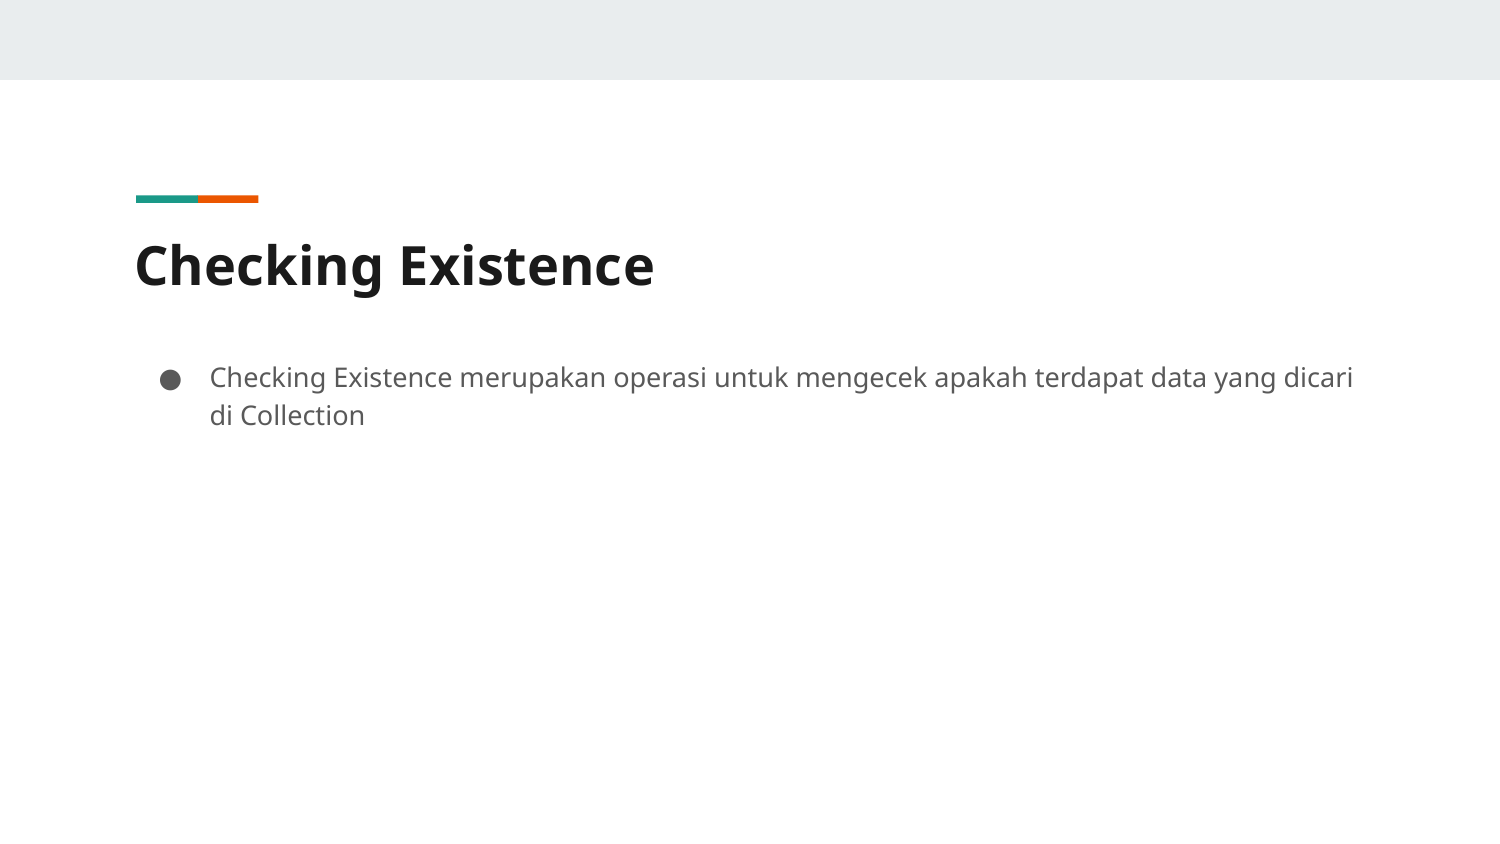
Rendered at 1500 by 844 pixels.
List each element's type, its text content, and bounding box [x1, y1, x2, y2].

title Checking Existence [119, 216, 1381, 305]
list Checking Existence merupakan operasi untuk mengecek apakah terdapat data yang dicari di Collection [119, 341, 1381, 712]
